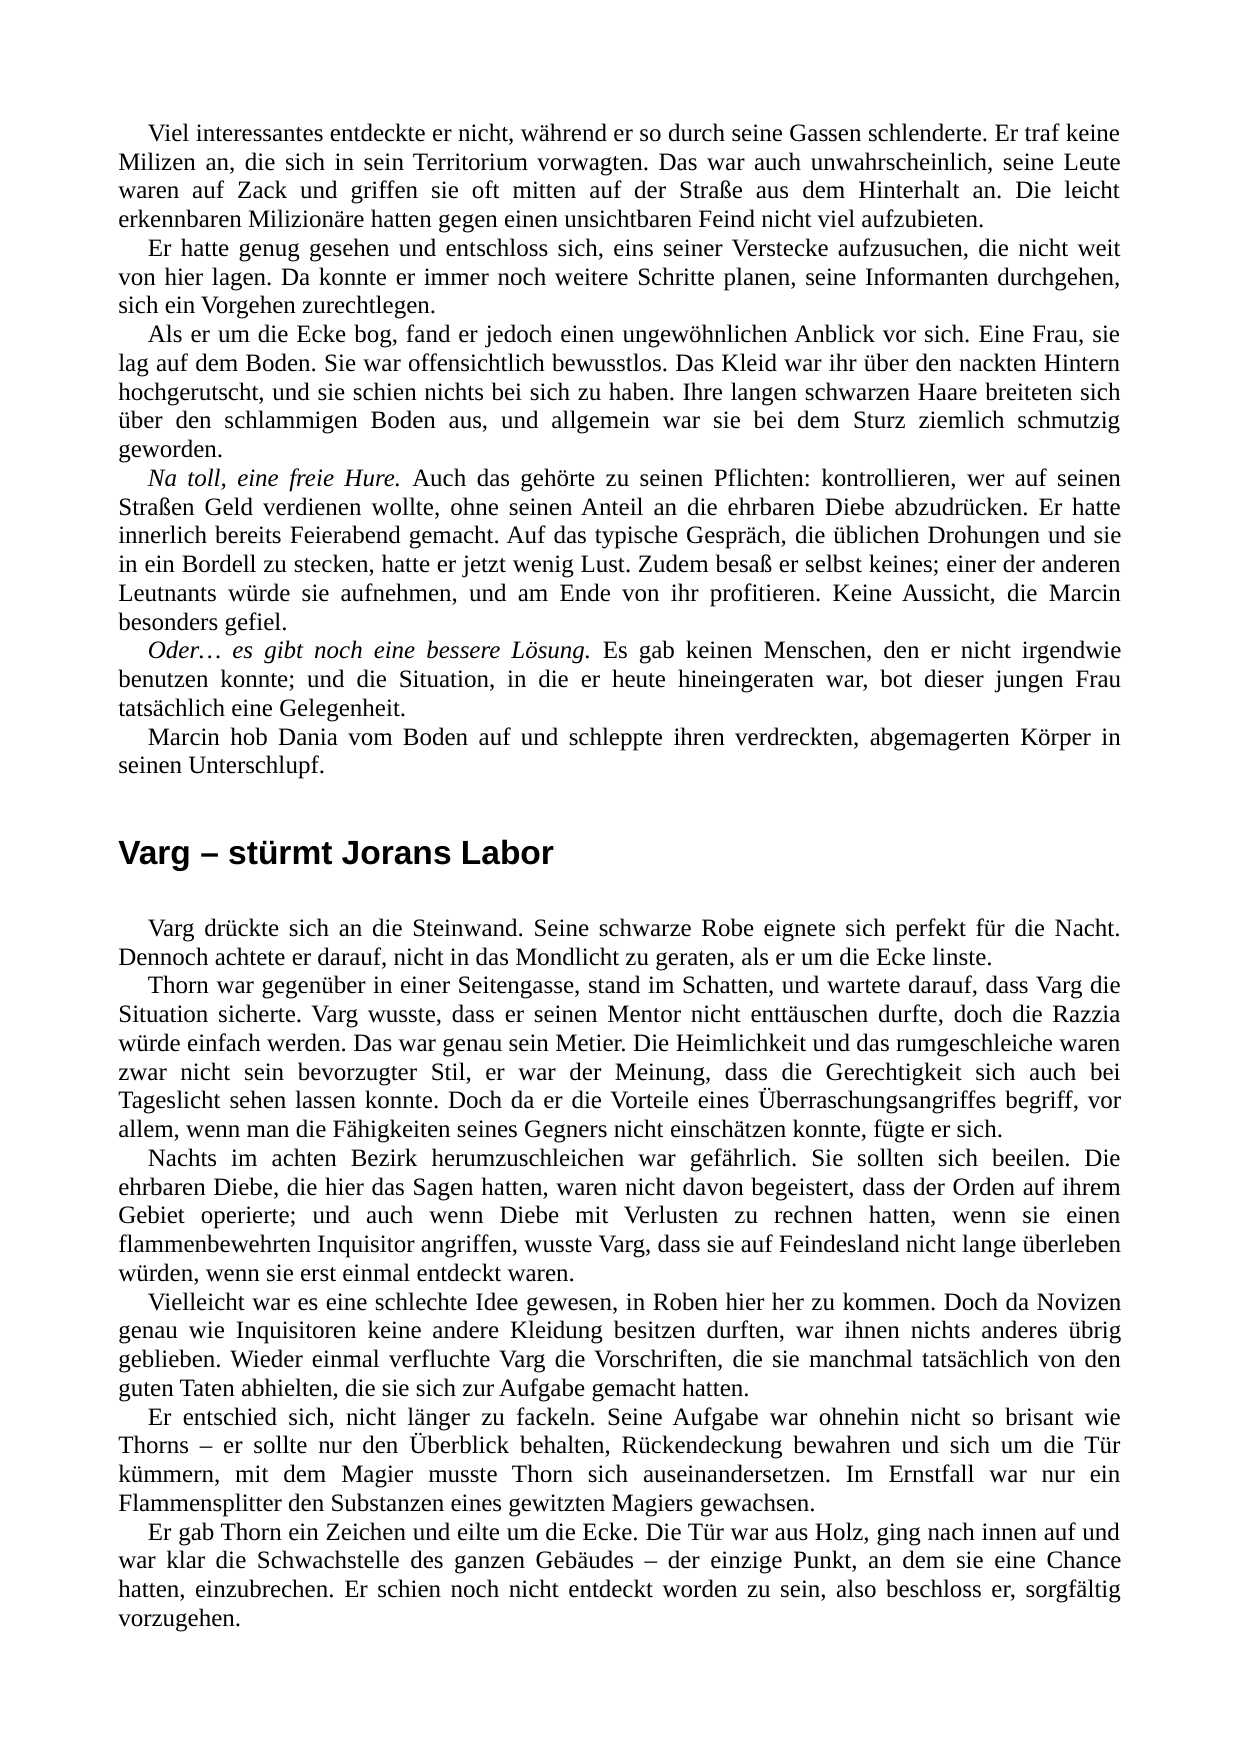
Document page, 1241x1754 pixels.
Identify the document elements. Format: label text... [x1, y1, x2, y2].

text Nachts im achten Bezirk herumzuschleichen war gefährlich. Sie sollten sich beeilen. Die ehrbaren Diebe, die hier das Sagen hatten, waren nicht davon begeistert, dass der Orden auf ihrem Gebiet operierte; und auch wenn Diebe mit Verlusten zu rechnen hatten, wenn sie einen flammenbewehrten Inquisitor angriffen, wusste Varg, dass sie auf Feindesland nicht lange überleben würden, wenn sie erst einmal entdeckt waren. [118, 1143, 1122, 1287]
text Oder… es gibt noch eine bessere Lösung. Es gab keinen Menschen, den er nicht irgendwie benutzen konnte; und die Situation, in die er heute hineingeraten war, bot dieser jungen Frau tatsächlich eine Gelegenheit. [118, 636, 1122, 722]
text Vielleicht war es eine schlechte Idee gewesen, in Roben hier her zu kommen. Doch da Novizen genau wie Inquisitoren keine andere Kleidung besitzen durften, war ihnen nichts anderes übrig geblieben. Wieder einmal verfluchte Varg die Vorschriften, die sie manchmal tatsächlich von den guten Taten abhielten, die sie sich zur Aufgabe gemacht hatten. [118, 1287, 1122, 1402]
text Marcin hob Dania vom Boden auf und schleppte ihren verdreckten, abgemagerten Körper in seinen Unterschlupf. [118, 722, 1122, 779]
text Er hatte genug gesehen und entschloss sich, eins seiner Verstecke aufzusuchen, die nicht weit von hier lagen. Da konnte er immer noch weitere Schritte planen, seine Informanten durchgehen, sich ein Vorgehen zurechtlegen. [118, 233, 1122, 319]
text Thorn war gegenüber in einer Seitengasse, stand im Schatten, und wartete darauf, dass Varg die Situation sicherte. Varg wusste, dass er seinen Mentor nicht enttäuschen durfte, doch die Razzia würde einfach werden. Das war genau sein Metier. Die Heimlichkeit und das rumgeschleiche waren zwar nicht sein bevorzugter Stil, er war der Meinung, dass die Gerechtigkeit sich auch bei Tageslicht sehen lassen konnte. Doch da er die Vorteile eines Überraschungsangriffes begriff, vor allem, wenn man die Fähigkeiten seines Gegners nicht einschätzen konnte, fügte er sich. [118, 971, 1122, 1143]
text Als er um die Ecke bog, fand er jedoch einen ungewöhnlichen Anblick vor sich. Eine Frau, sie lag auf dem Boden. Sie war offensichtlich bewusstlos. Das Kleid war ihr über den nackten Hintern hochgerutscht, und sie schien nichts bei sich zu haben. Ihre langen schwarzen Haare breiteten sich über den schlammigen Boden aus, und allgemein war sie bei dem Sturz ziemlich schmutzig geworden. [118, 319, 1122, 463]
subtitle Varg – stürmt Jorans Labor [118, 833, 1122, 872]
text Varg drückte sich an die Steinwand. Seine schwarze Robe eignete sich perfekt für die Nacht. Dennoch achtete er darauf, nicht in das Mondlicht zu geraten, als er um die Ecke linste. [118, 913, 1122, 971]
text Na toll, eine freie Hure. Auch das gehörte zu seinen Pflichten: kontrollieren, wer auf seinen Straßen Geld verdienen wollte, ohne seinen Anteil an die ehrbaren Diebe abzudrücken. Er hatte innerlich bereits Feierabend gemacht. Auf das typische Gespräch, die üblichen Drohungen und sie in ein Bordell zu stecken, hatte er jetzt wenig Lust. Zudem besaß er selbst keines; einer der anderen Leutnants würde sie aufnehmen, und am Ende von ihr profitieren. Keine Aussicht, die Marcin besonders gefiel. [118, 463, 1122, 636]
text Er entschied sich, nicht länger zu fackeln. Seine Aufgabe war ohnehin nicht so brisant wie Thorns – er sollte nur den Überblick behalten, Rückendeckung bewahren und sich um die Tür kümmern, mit dem Magier musste Thorn sich auseinandersetzen. Im Ernstfall war nur ein Flammensplitter den Substanzen eines gewitzten Magiers gewachsen. [118, 1402, 1122, 1517]
text Er gab Thorn ein Zeichen und eilte um die Ecke. Die Tür war aus Holz, ging nach innen auf und war klar die Schwachstelle des ganzen Gebäudes – der einzige Punkt, an dem sie eine Chance hatten, einzubrechen. Er schien noch nicht entdeckt worden zu sein, also beschloss er, sorgfältig vorzugehen. [118, 1517, 1122, 1632]
text Viel interessantes entdeckte er nicht, während er so durch seine Gassen schlenderte. Er traf keine Milizen an, die sich in sein Territorium vorwagten. Das war auch unwahrscheinlich, seine Leute waren auf Zack und griffen sie oft mitten auf der Straße aus dem Hinterhalt an. Die leicht erkennbaren Milizionäre hatten gegen einen unsichtbaren Feind nicht viel aufzubieten. [118, 118, 1122, 233]
